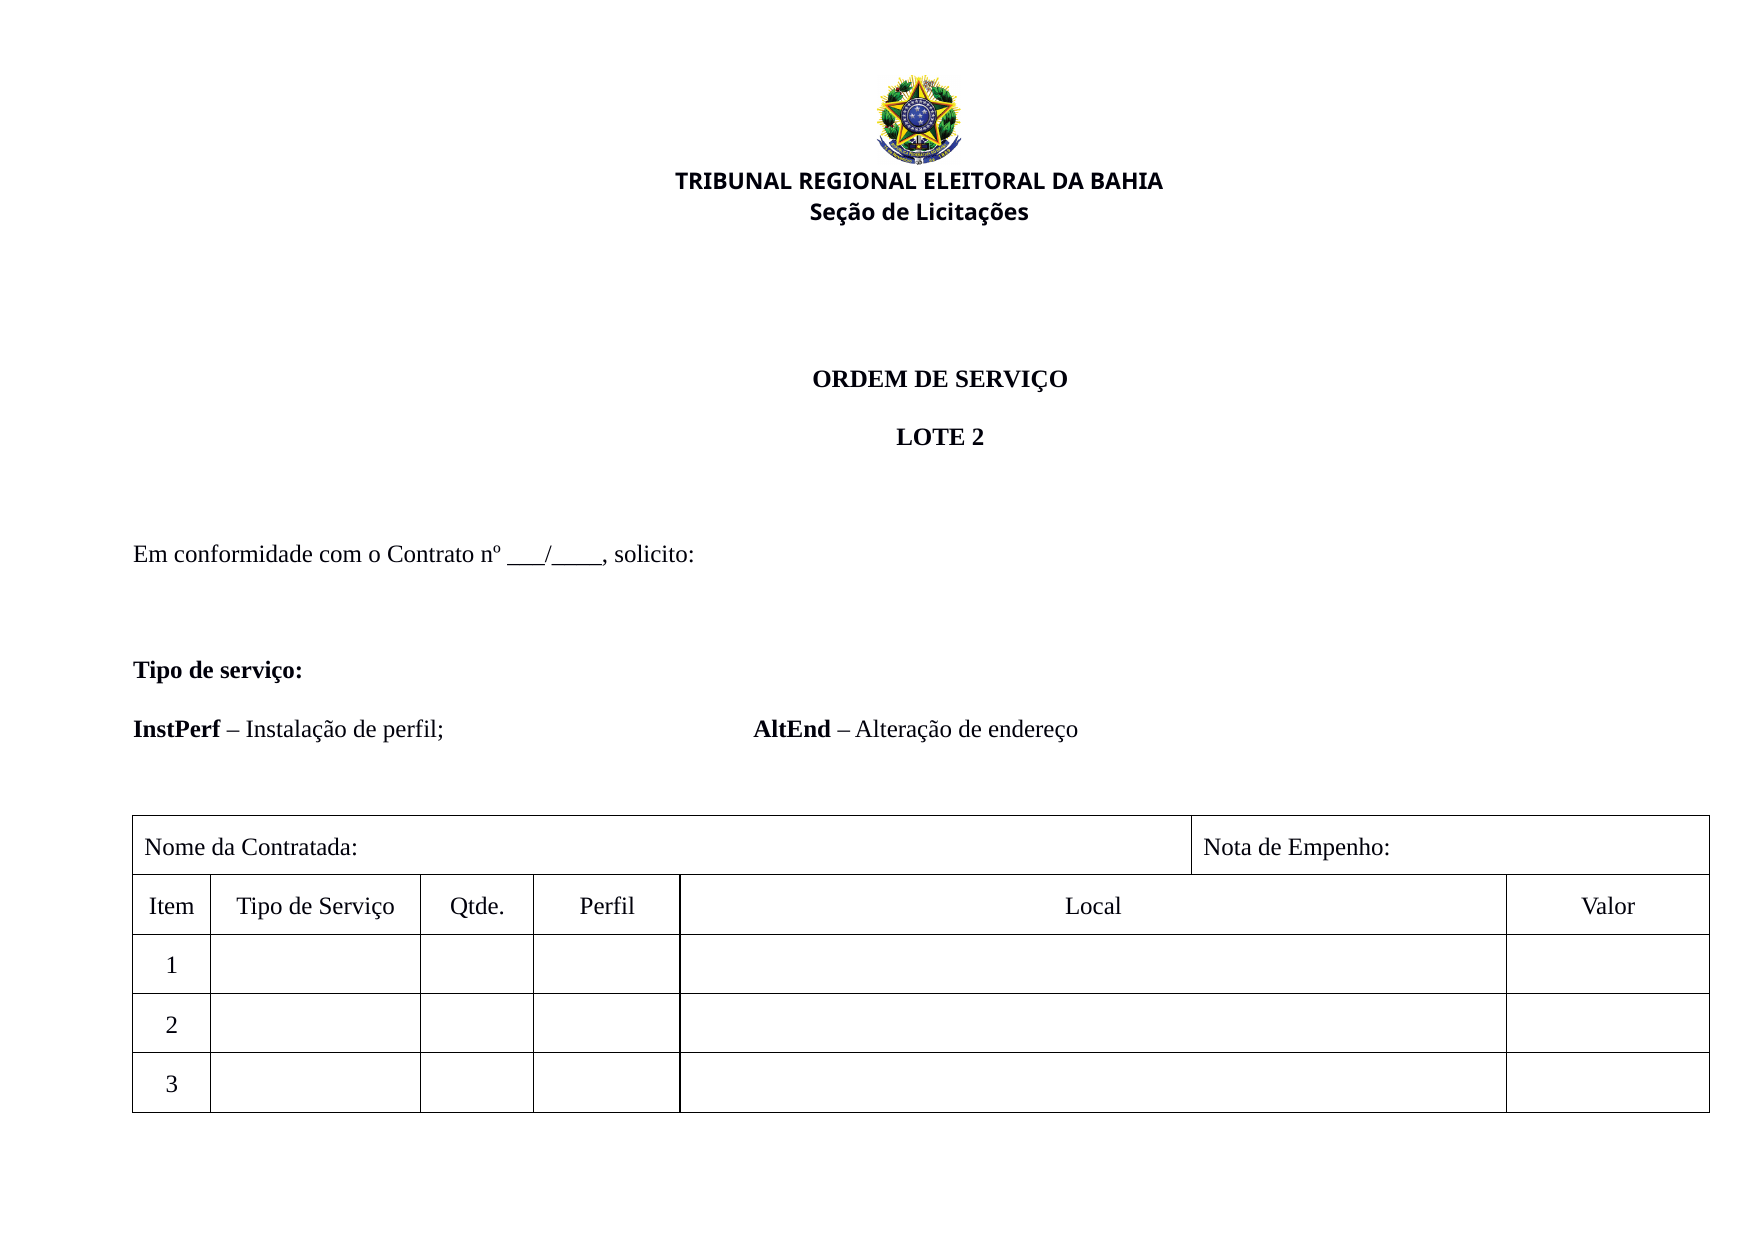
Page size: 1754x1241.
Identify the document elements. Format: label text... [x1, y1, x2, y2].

table_cell [681, 935, 1506, 993]
table_cell [534, 994, 679, 1052]
table_cell [681, 994, 1506, 1052]
table_cell 2 [133, 994, 210, 1052]
table_cell Item [133, 875, 210, 933]
table_cell [421, 994, 533, 1052]
table_cell [211, 1053, 420, 1112]
table_header Nota de Empenho: [1192, 816, 1709, 874]
text Tipo de serviço: [133, 652, 1710, 686]
text InstPerf – Instalação de perfil; AltEnd – Alteração de endereço [133, 711, 1710, 744]
table_cell [211, 935, 420, 993]
table_cell [681, 1053, 1506, 1112]
text ORDEM DE SERVIÇO [170, 361, 1710, 394]
table_cell [421, 1053, 533, 1112]
table_cell 3 [133, 1053, 210, 1112]
table_cell [1507, 994, 1709, 1052]
table_cell Perfil [534, 875, 679, 933]
table_header Nome da Contratada: [133, 816, 1191, 874]
table_cell 1 [133, 935, 210, 993]
table_cell [421, 935, 533, 993]
table_cell [211, 994, 420, 1052]
table_cell Valor [1507, 875, 1709, 933]
text Em conformidade com o Contrato nº ___/____, solicito: [133, 536, 1710, 569]
table_cell Tipo de Serviço [211, 875, 420, 933]
table_cell [1507, 935, 1709, 993]
table_cell [534, 935, 679, 993]
table_cell Qtde. [421, 875, 533, 933]
text LOTE 2 [170, 419, 1710, 452]
table_cell Local [681, 875, 1506, 933]
table_cell [534, 1053, 679, 1112]
table_cell [1507, 1053, 1709, 1112]
